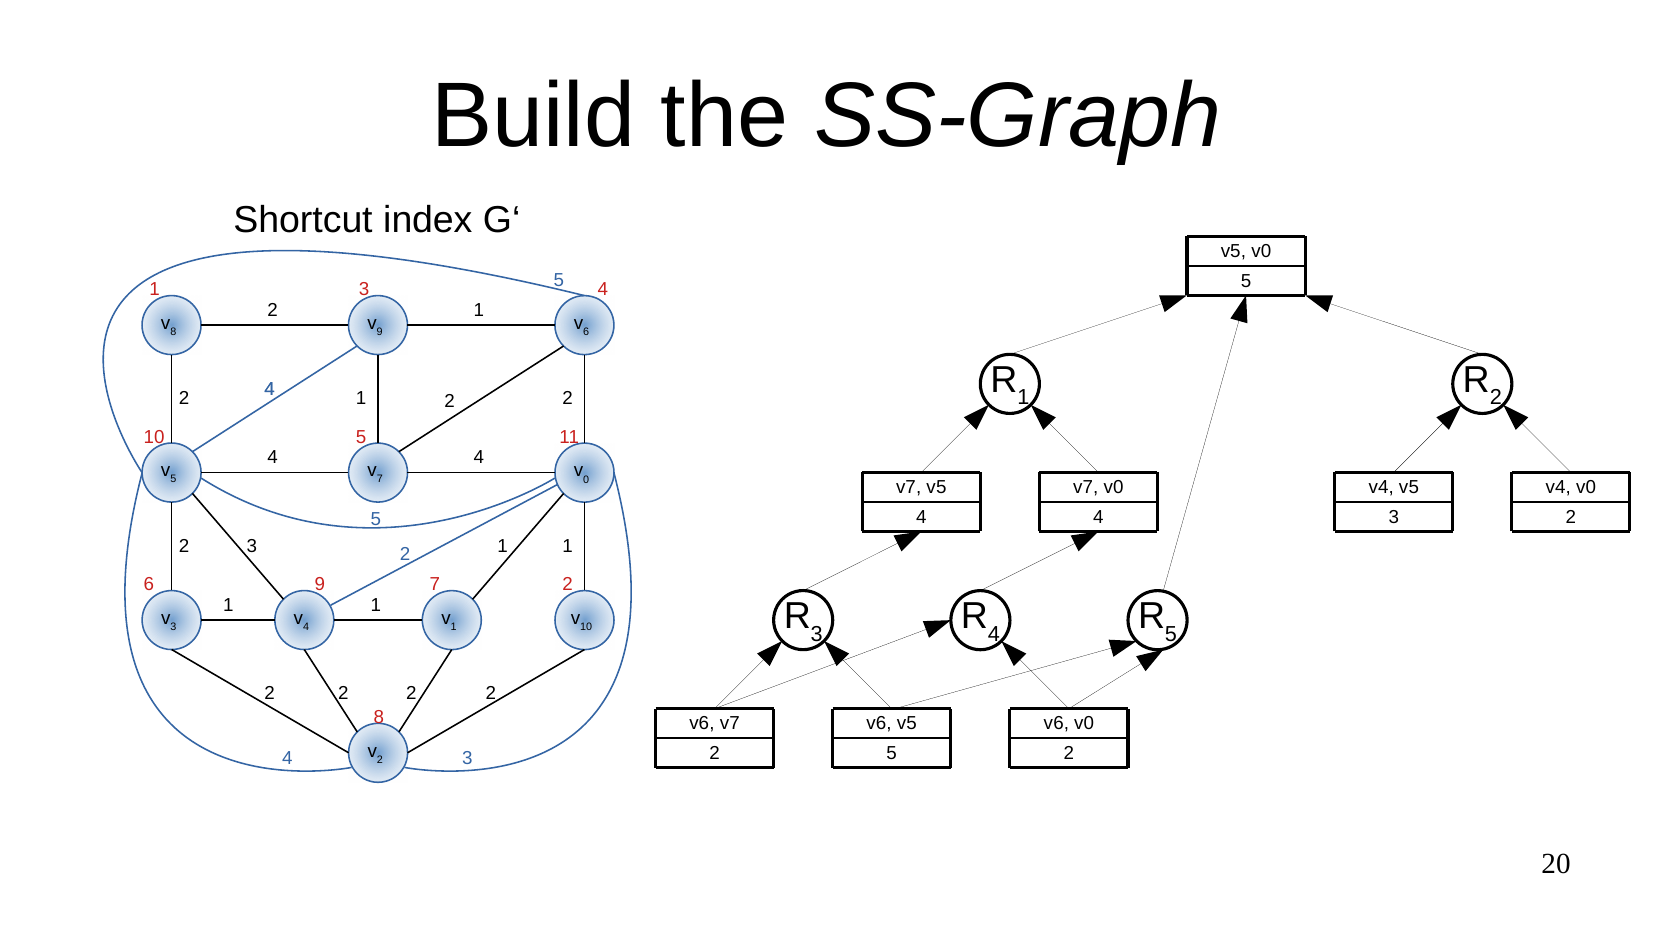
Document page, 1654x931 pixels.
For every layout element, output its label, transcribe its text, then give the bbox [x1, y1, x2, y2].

text_box 5 [1189, 267, 1304, 294]
title Build the SS-Graph [82, 37, 1571, 193]
text_box 2 [1011, 739, 1126, 766]
text_box R3 [773, 590, 833, 650]
text_box 4 [864, 503, 979, 530]
text_box R2 [1452, 354, 1512, 414]
text_box Shortcut index G‘ [218, 191, 538, 249]
text_box R1 [980, 354, 1040, 414]
text_box R4 [950, 590, 1010, 650]
text_box v6, v7 [657, 710, 772, 737]
text_box 5 [834, 739, 949, 766]
text_box v7, v5 [864, 474, 979, 501]
text_box 3 [1336, 503, 1451, 530]
text_box R5 [1128, 590, 1188, 650]
text_box v4, v5 [1336, 474, 1451, 501]
text_box v6, v0 [1011, 710, 1126, 737]
text_box v7, v0 [1041, 474, 1156, 501]
text_box v6, v5 [834, 710, 949, 737]
text_box v4, v0 [1513, 474, 1628, 501]
text_box 2 [1513, 503, 1628, 530]
text_box v5, v0 [1189, 238, 1304, 265]
text_box 4 [1041, 503, 1156, 530]
picture [82, 236, 674, 827]
text_box 2 [657, 739, 772, 766]
